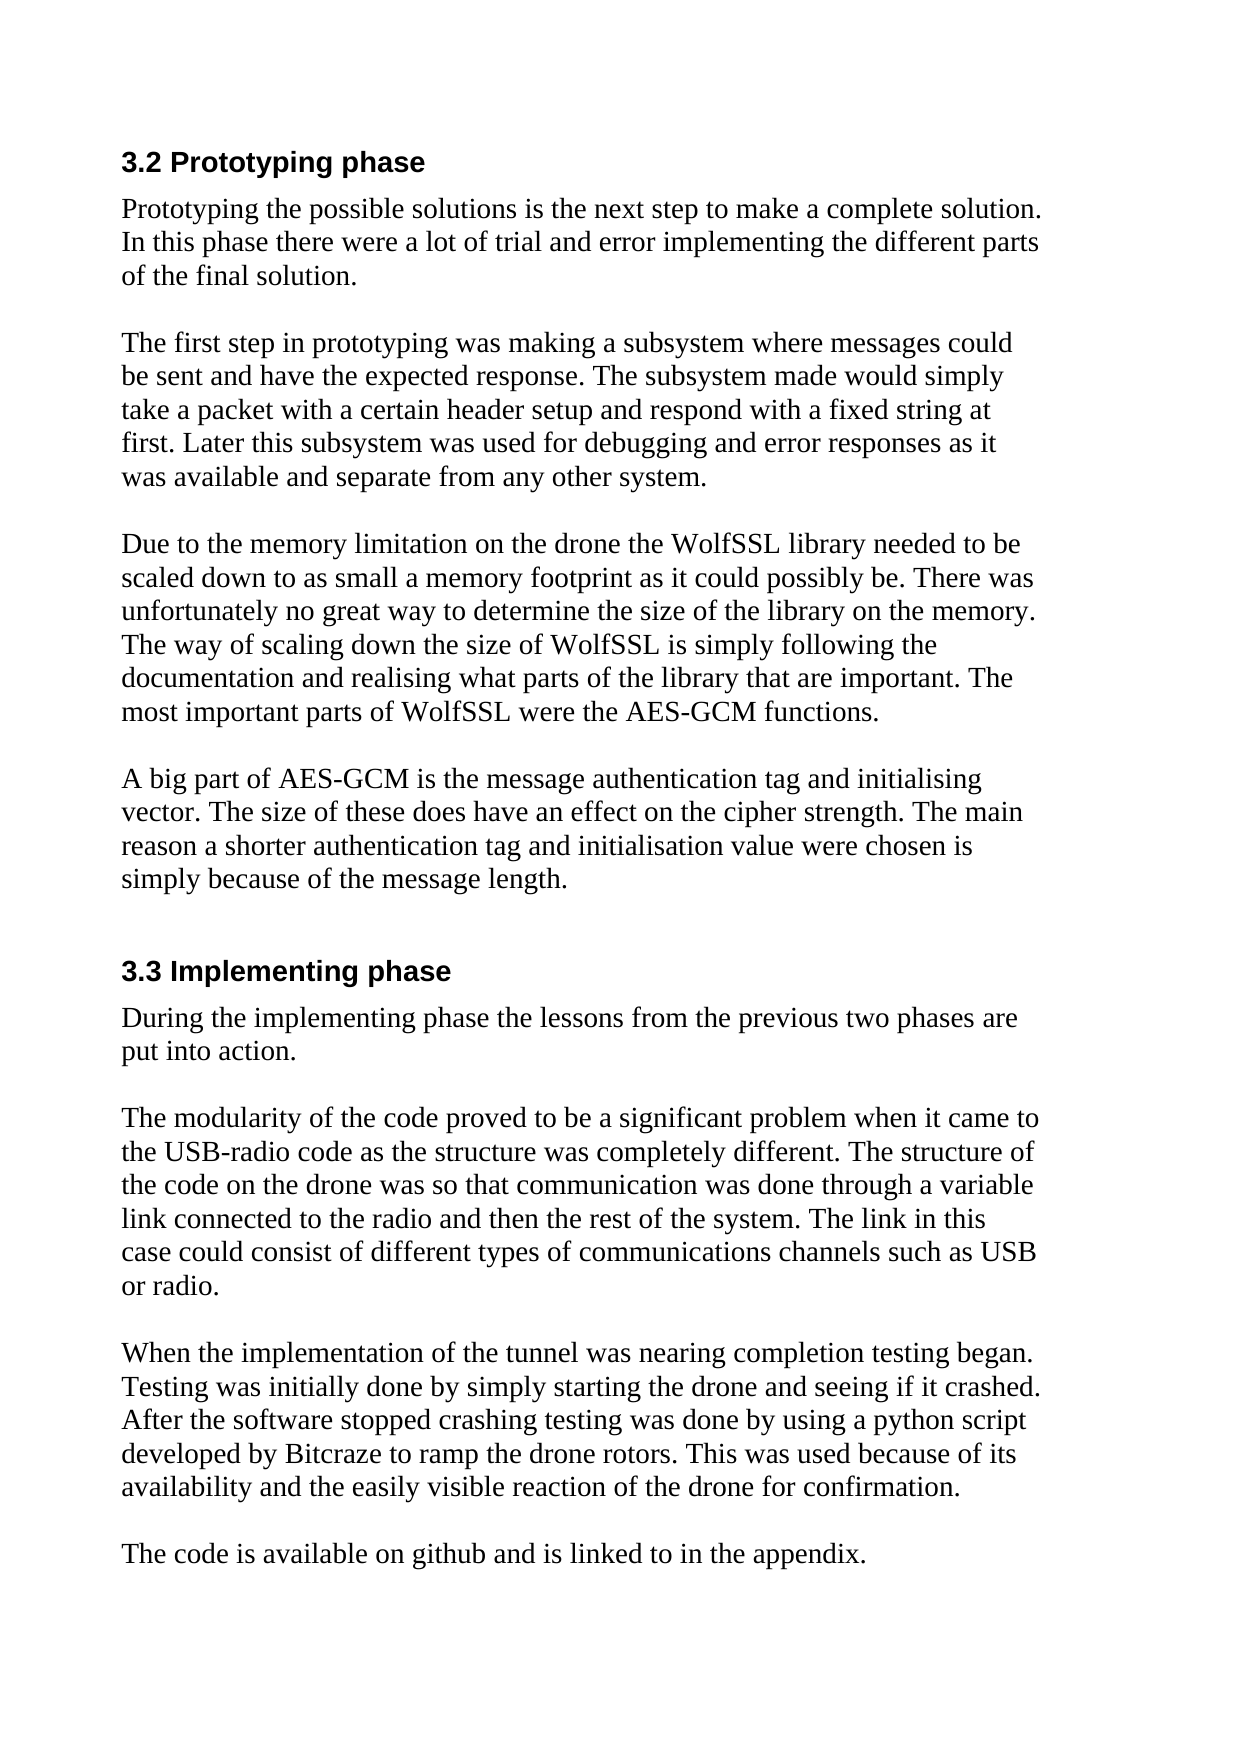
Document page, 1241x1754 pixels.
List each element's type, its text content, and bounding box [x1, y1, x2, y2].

text The modularity of the code proved to be a significant problem when it came to the USB-radio code as the structure was completely different. The structure of the code on the drone was so that communication was done through a variable link connected to the radio and then the rest of the system. The link in this case could consist of different types of communications channels such as USB or radio. [121, 1100, 1042, 1302]
text The first step in prototyping was making a subsystem where messages could be sent and have the expected response. The subsystem made would simply take a packet with a certain header setup and respond with a fixed string at first. Later this subsystem was used for debugging and error responses as it was available and separate from any other system. [121, 325, 1042, 493]
text Prototyping the possible solutions is the next step to make a complete solution. In this phase there were a lot of trial and error implementing the different parts of the final solution. [121, 191, 1042, 291]
text When the implementation of the tunnel was nearing completion testing began. Testing was initially done by simply starting the drone and seeing if it crashed. After the software stopped crashing testing was done by using a python script developed by Bitcraze to ramp the drone rotors. This was used because of its availability and the easily visible reaction of the drone for confirmation. [121, 1335, 1042, 1503]
text A big part of AES-GCM is the message authentication tag and initialising vector. The size of these does have an effect on the cipher strength. The main reason a shorter authentication tag and initialisation value were chosen is simply because of the message length. [121, 761, 1042, 895]
text The code is available on github and is linked to in the appendix. [121, 1536, 1042, 1570]
subtitle Implementing phase [121, 954, 1042, 987]
subtitle Prototyping phase [121, 145, 1042, 178]
text Due to the memory limitation on the drone the WolfSSL library needed to be scaled down to as small a memory footprint as it could possibly be. There was unfortunately no great way to determine the size of the library on the memory. The way of scaling down the size of WolfSSL is simply following the documentation and realising what parts of the library that are important. The most important parts of WolfSSL were the AES-GCM functions. [121, 526, 1042, 727]
text During the implementing phase the lessons from the previous two phases are put into action. [121, 1000, 1042, 1067]
